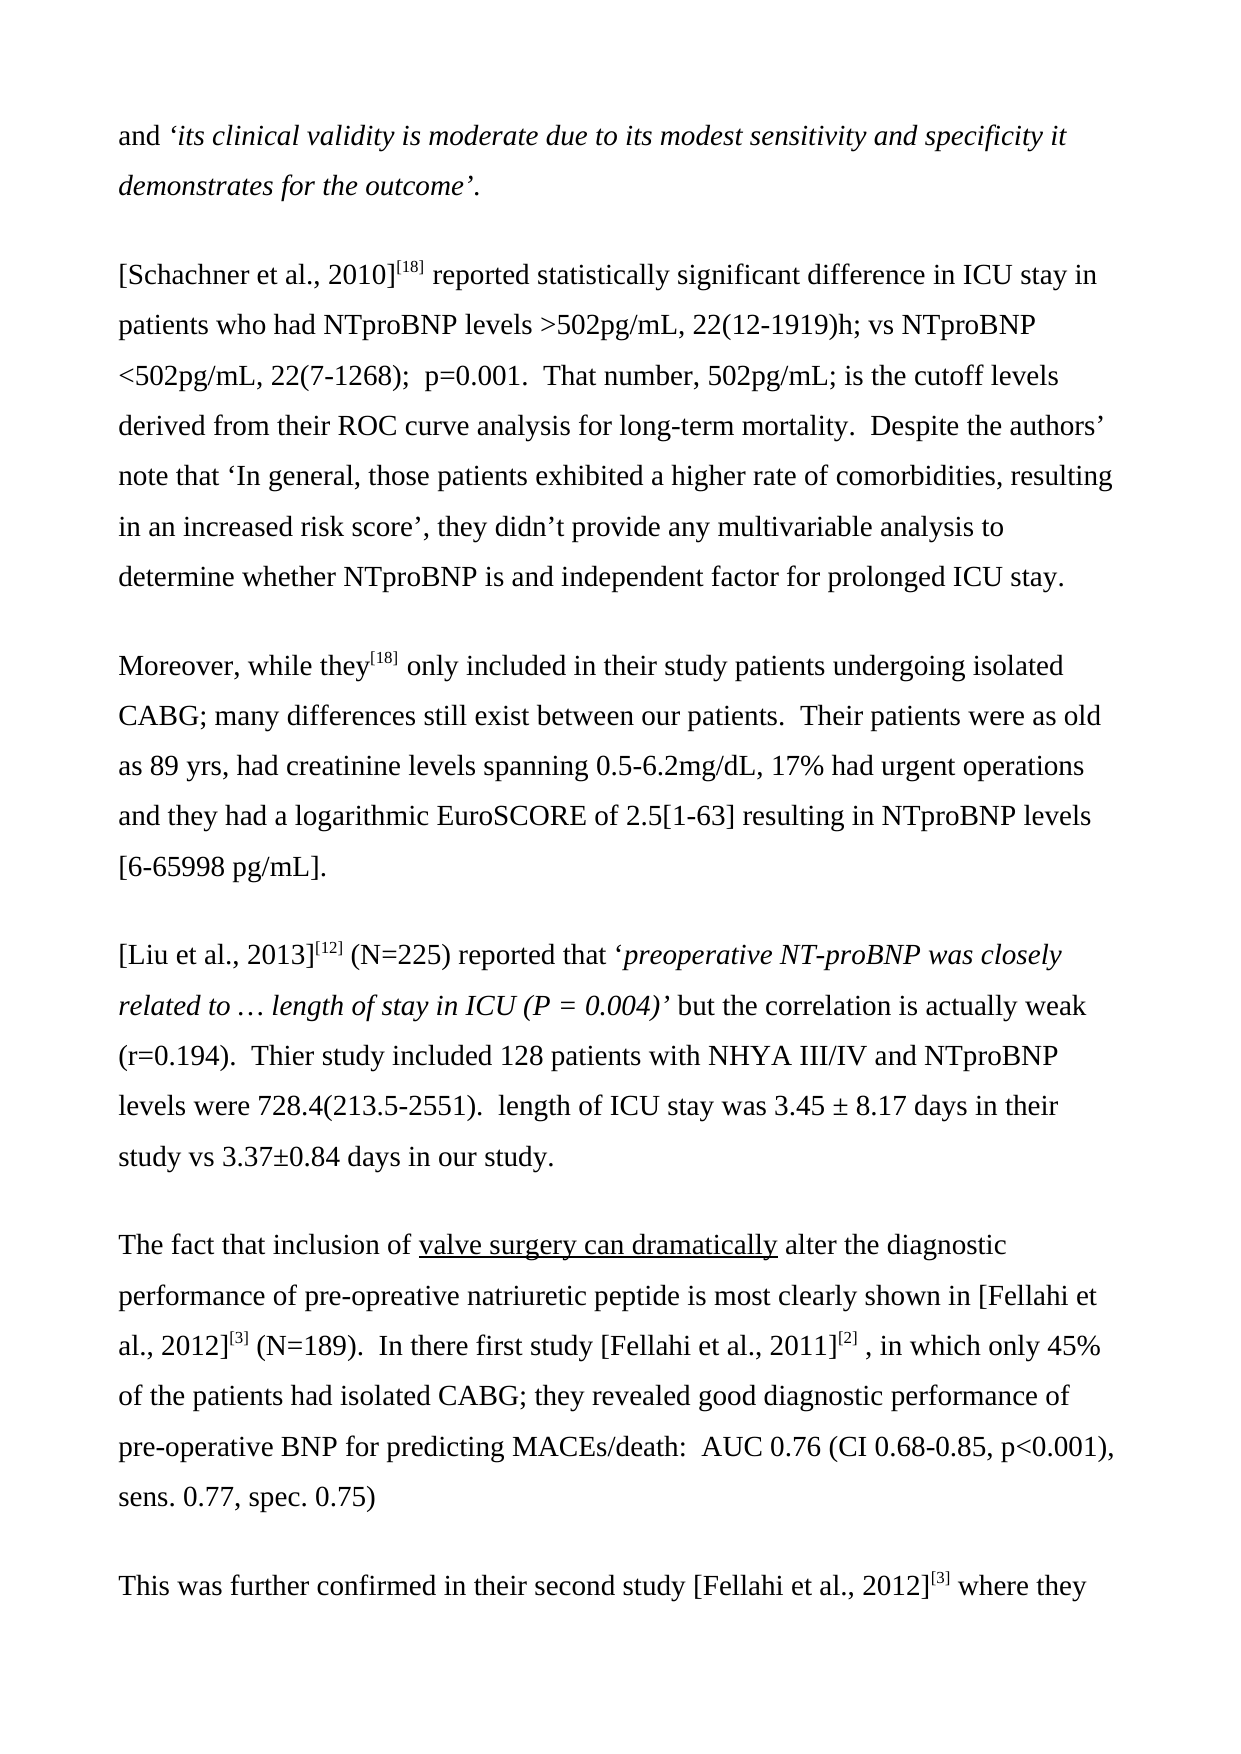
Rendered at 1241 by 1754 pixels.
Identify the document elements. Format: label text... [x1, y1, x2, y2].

text and ‘its clinical validity is moderate due to its modest sensitivity and specificity it demonstrates for the outcome’. [118, 118, 1122, 202]
text Moreover, while they[18] only included in their study patients undergoing isolated CABG; many differences still exist between our patients. Their patients were as old as 89 yrs, had creatinine levels spanning 0.5-6.2mg/dL, 17% had urgent operations and they had a logarithmic EuroSCORE of 2.5[1-63] resulting in NTproBNP levels [6-65998 pg/mL]. [118, 648, 1122, 882]
text [Liu et al., 2013][12] (N=225) reported that ‘preoperative NT-proBNP was closely related to … length of stay in ICU (P = 0.004)’ but the correlation is actually weak (r=0.194). Thier study included 128 patients with NHYA III/IV and NTproBNP levels were 728.4(213.5-2551). length of ICU stay was 3.45 ± 8.17 days in their study vs 3.37±0.84 days in our study. [118, 937, 1122, 1172]
text This was further confirmed in their second study [Fellahi et al., 2012][3] where they [118, 1568, 1122, 1601]
text The fact that inclusion of valve surgery can dramatically alter the diagnostic performance of pre-opreative natriuretic peptide is most clearly shown in [Fellahi et al., 2012][3] (N=189). In there first study [Fellahi et al., 2011][2] , in which only 45% of the patients had isolated CABG; they revealed good diagnostic performance of pre-operative BNP for predicting MACEs/death: AUC 0.76 (CI 0.68-0.85, p<0.001), sens. 0.77, spec. 0.75) [118, 1227, 1122, 1512]
text [Schachner et al., 2010][18] reported statistically significant difference in ICU stay in patients who had NTproBNP levels >502pg/mL, 22(12-1919)h; vs NTproBNP <502pg/mL, 22(7-1268); p=0.001. That number, 502pg/mL; is the cutoff levels derived from their ROC curve analysis for long-term mortality. Despite the authors’ note that ‘In general, those patients exhibited a higher rate of comorbidities, resulting in an increased risk score’, they didn’t provide any multivariable analysis to determine whether NTproBNP is and independent factor for prolonged ICU stay. [118, 257, 1122, 592]
